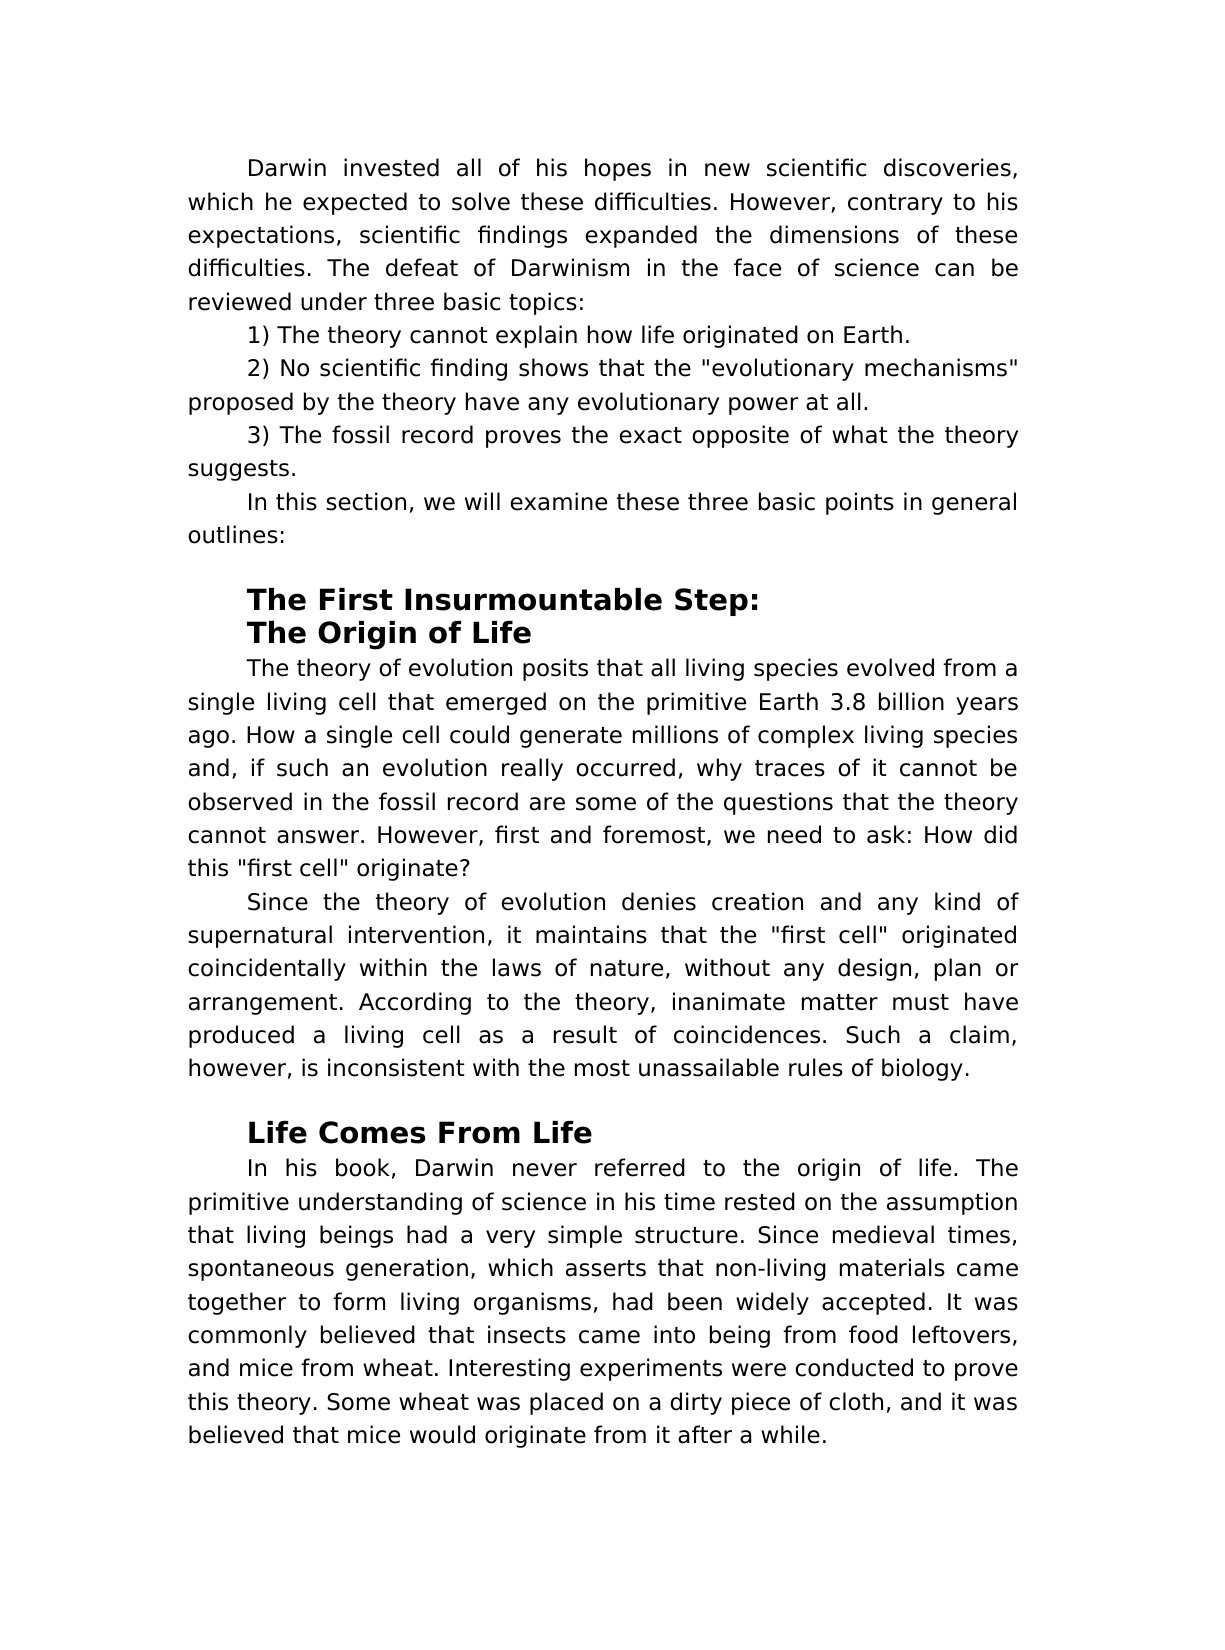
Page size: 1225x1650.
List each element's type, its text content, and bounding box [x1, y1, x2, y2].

text The First Insurmountable Step: [187, 583, 1020, 617]
text The Origin of Life [187, 617, 1020, 650]
text The theory of evolution posits that all living species evolved from a single living cell that emerged on the primitive Earth 3.8 billion years ago. How a single cell could generate millions of complex living species and, if such an evolution really occurred, why traces of it cannot be observed in the fossil record are some of the questions that the theory cannot answer. However, first and foremost, we need to ask: How did this "first cell" originate? [187, 650, 1020, 883]
text Darwin invested all of his hopes in new scientific discoveries, which he expected to solve these difficulties. However, contrary to his expectations, scientific findings expanded the dimensions of these difficulties. The defeat of Darwinism in the face of science can be reviewed under three basic topics: [187, 150, 1020, 317]
text Life Comes From Life [187, 1117, 1020, 1150]
text 2) No scientific finding shows that the "evolutionary mechanisms" proposed by the theory have any evolutionary power at all. [187, 350, 1020, 417]
text Since the theory of evolution denies creation and any kind of supernatural intervention, it maintains that the "first cell" originated coincidentally within the laws of nature, without any design, plan or arrangement. According to the theory, inanimate matter must have produced a living cell as a result of coincidences. Such a claim, however, is inconsistent with the most unassailable rules of biology. [187, 883, 1020, 1083]
text In his book, Darwin never referred to the origin of life. The primitive understanding of science in his time rested on the assumption that living beings had a very simple structure. Since medieval times, spontaneous generation, which asserts that non-living materials came together to form living organisms, had been widely accepted. It was commonly believed that insects came into being from food leftovers, and mice from wheat. Interesting experiments were conducted to prove this theory. Some wheat was placed on a dirty piece of cloth, and it was believed that mice would originate from it after a while. [187, 1150, 1020, 1450]
text 3) The fossil record proves the exact opposite of what the theory suggests. [187, 417, 1020, 483]
text In this section, we will examine these three basic points in general outlines: [187, 483, 1020, 550]
text 1) The theory cannot explain how life originated on Earth. [187, 317, 1020, 350]
